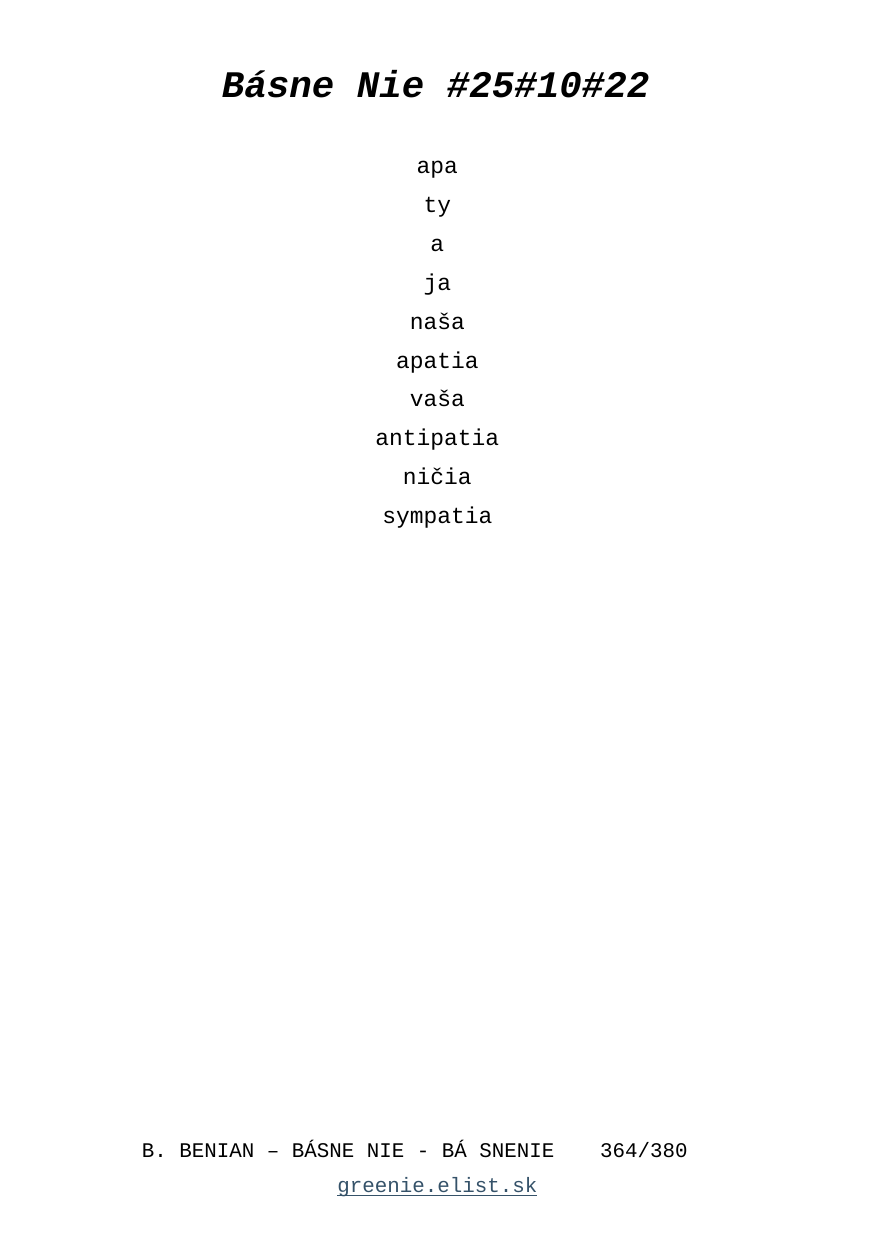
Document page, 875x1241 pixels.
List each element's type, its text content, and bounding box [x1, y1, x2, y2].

subtitle Básne Nie #25#10#22 [41, 66, 833, 109]
text apa ty a ja naša apatia vaša antipatia ničia sympatia [41, 155, 833, 530]
